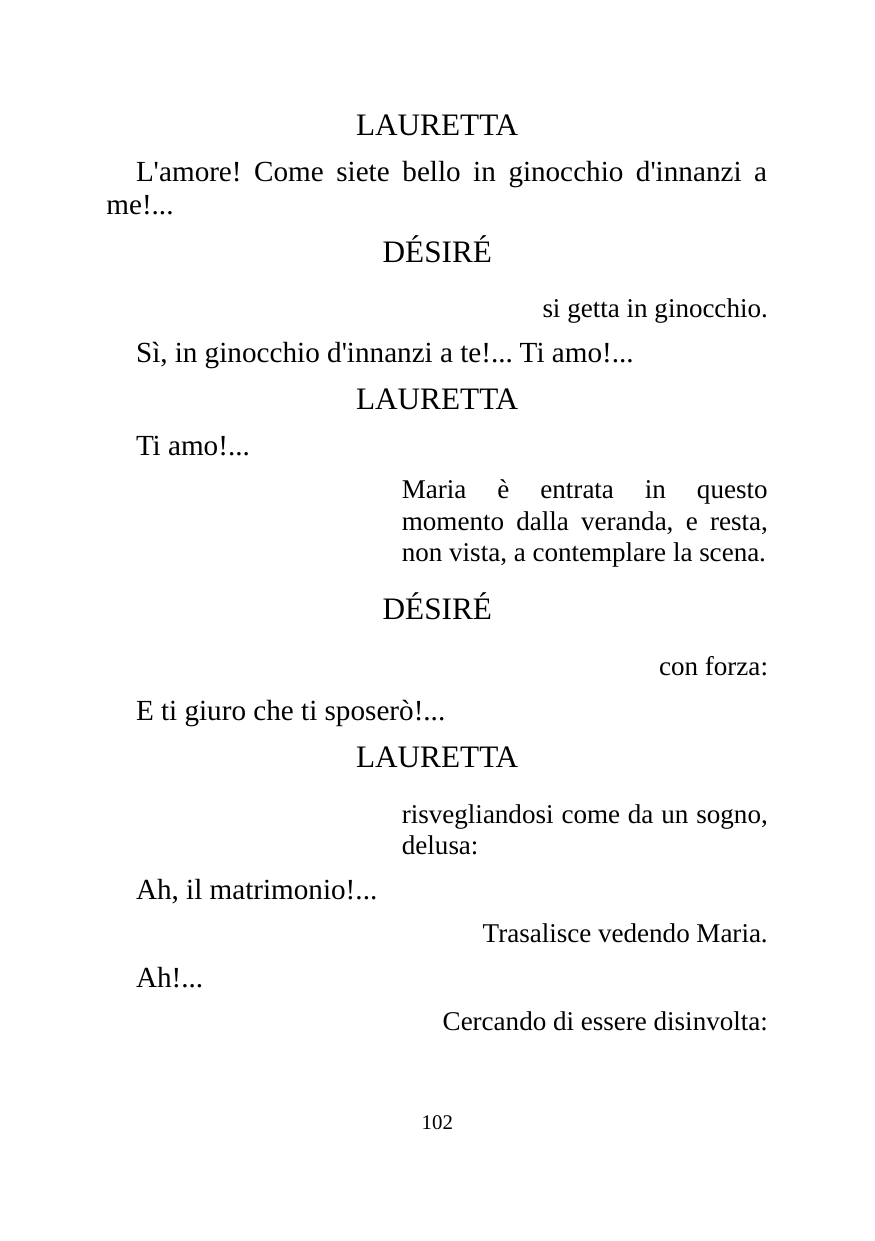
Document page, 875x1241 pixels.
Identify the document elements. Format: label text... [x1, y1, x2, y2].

text LAURETTA [106, 381, 768, 416]
text Maria è entrata in questo momento dalla veranda, e resta, non vista, a contemplare la scena. [402, 473, 768, 567]
text E ti giuro che ti sposerò!... [106, 693, 768, 726]
text con forza: [402, 650, 768, 681]
text DÉSIRÉ [106, 233, 768, 269]
text risvegliandosi come da un sogno, delusa: [402, 798, 768, 860]
text Ti amo!... [106, 428, 768, 462]
text Trasalisce vedendo Maria. [402, 917, 768, 948]
text L'amore! Come siete bello in ginocchio d'innanzi a me!... [106, 154, 768, 221]
text si getta in ginocchio. [402, 292, 768, 323]
text Cercando di essere disinvolta: [402, 1005, 768, 1036]
text Sì, in ginocchio d'innanzi a te!... Ti amo!... [106, 335, 768, 369]
text Ah, il matrimonio!... [106, 872, 768, 905]
text LAURETTA [106, 738, 768, 774]
text LAURETTA [106, 106, 768, 142]
text DÉSIRÉ [106, 591, 768, 626]
text Ah!... [106, 960, 768, 993]
